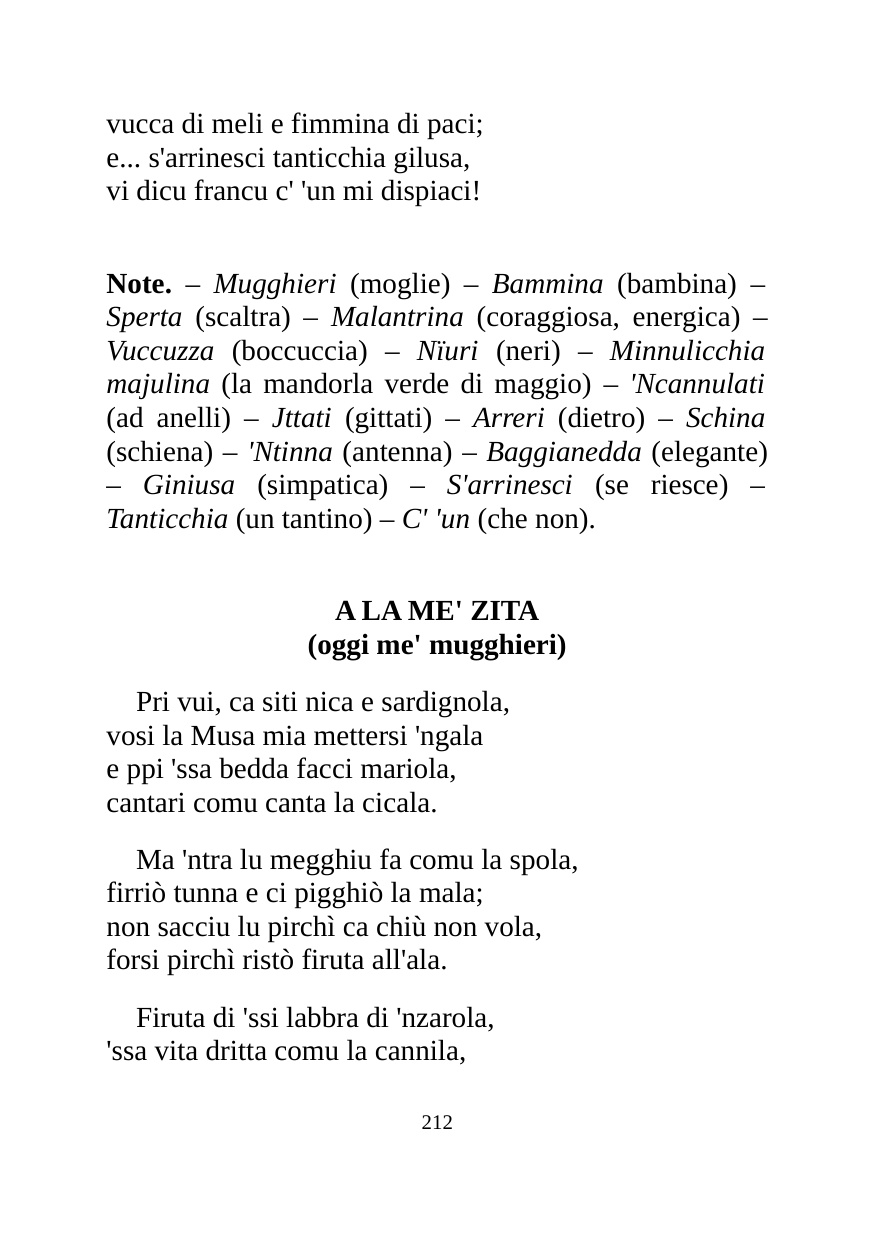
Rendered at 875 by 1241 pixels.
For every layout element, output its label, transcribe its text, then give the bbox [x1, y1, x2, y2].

text Ma 'ntra lu megghiu fa comu la spola, [106, 842, 768, 875]
text vi dicu francu c' 'un mi dispiaci! [106, 173, 768, 207]
text vucca di meli e fimmina di paci; [106, 106, 768, 140]
text Firuta di 'ssi labbra di 'nzarola, [106, 1000, 768, 1033]
text Note. – Mugghieri (moglie) – Bammina (bambina) – Sperta (scaltra) – Malantrina (coraggiosa, energica) – Vuccuzza (boccuccia) – Nïuri (neri) – Minnulicchia majulina (la mandorla verde di maggio) – 'Ncannulati (ad anelli) – Jttati (gittati) – Arreri (dietro) – Schina (schiena) – 'Ntinna (antenna) – Baggianedda (elegante) – Giniusa (simpatica) – S'arrinesci (se riesce) – Tanticchia (un tantino) – C' 'un (che non). [106, 266, 768, 534]
text A LA ME' ZITA (oggi me' mugghieri) [106, 593, 768, 660]
text non sacciu lu pirchì ca chiù non vola, [106, 909, 768, 942]
text 'ssa vita dritta comu la cannila, [106, 1033, 768, 1067]
text e ppi 'ssa bedda facci mariola, [106, 751, 768, 785]
text Pri vui, ca siti nica e sardignola, [106, 684, 768, 718]
text forsi pirchì ristò firuta all'ala. [106, 942, 768, 976]
text vosi la Musa mia mettersi 'ngala [106, 718, 768, 751]
text firriò tunna e ci pigghiò la mala; [106, 875, 768, 909]
text e... s'arrinesci tanticchia gilusa, [106, 140, 768, 173]
text cantari comu canta la cicala. [106, 785, 768, 818]
